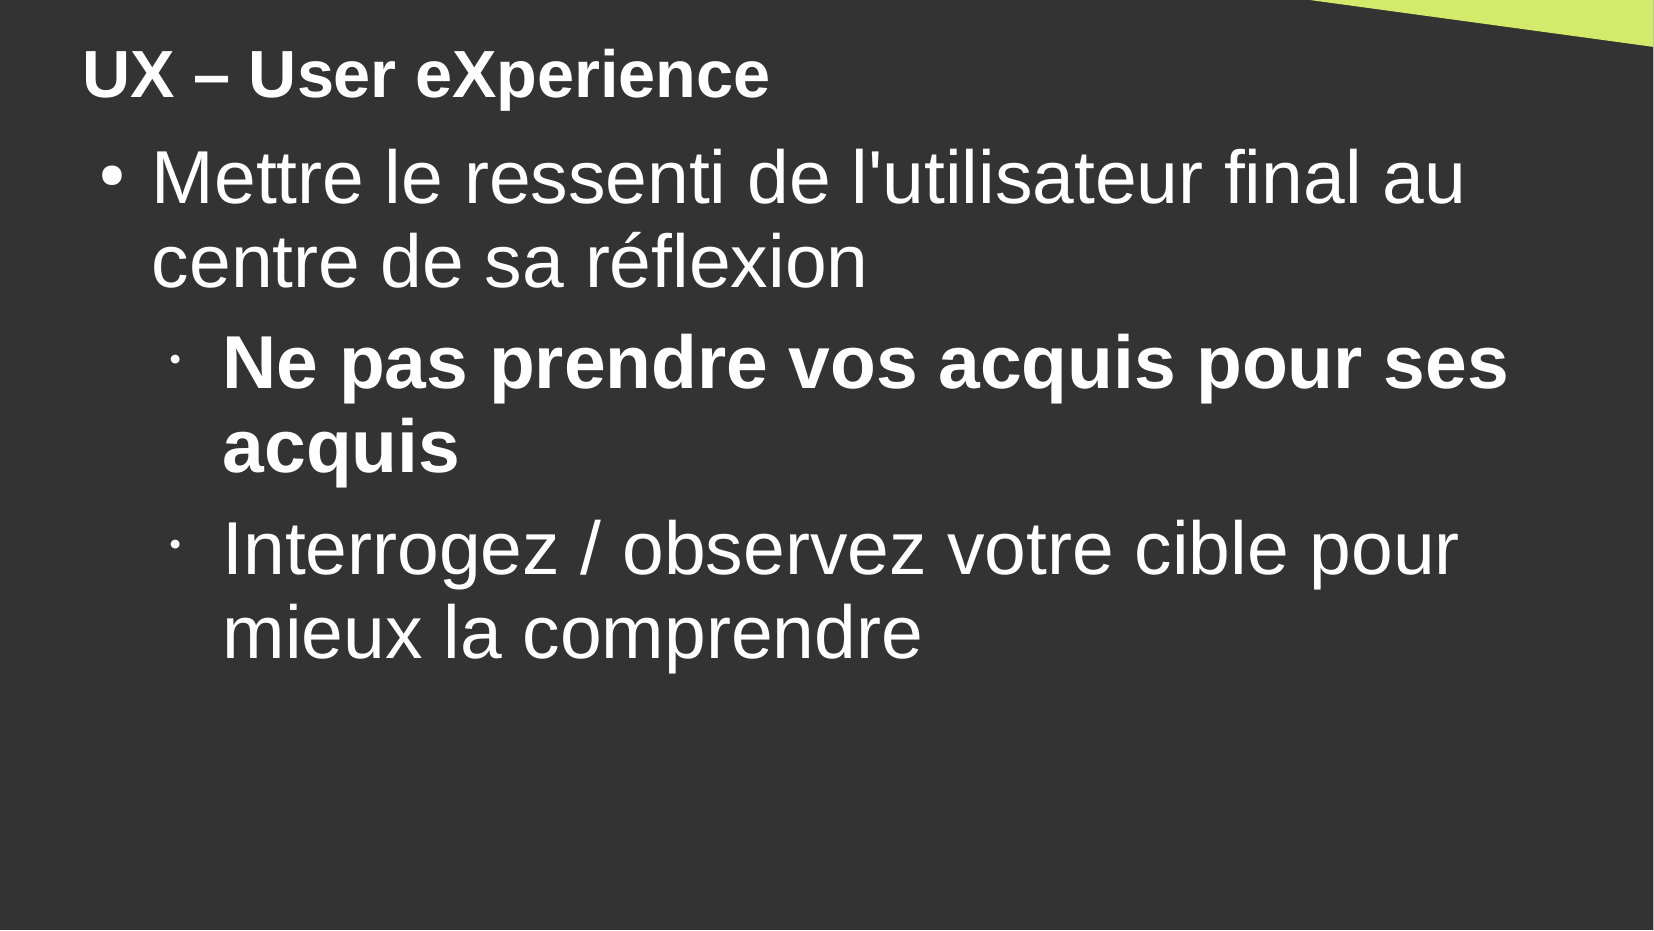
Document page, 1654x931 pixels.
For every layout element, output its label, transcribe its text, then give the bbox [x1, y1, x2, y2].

text_box [1309, 0, 1654, 47]
title UX – User eXperience [82, 37, 1571, 114]
list Mettre le ressenti de l'utilisateur final au centre de sa réflexion Ne pas prendre vos acquis pour ses acquis Interrogez / observez votre cible pour mieux la comprendre [80, 135, 1620, 827]
